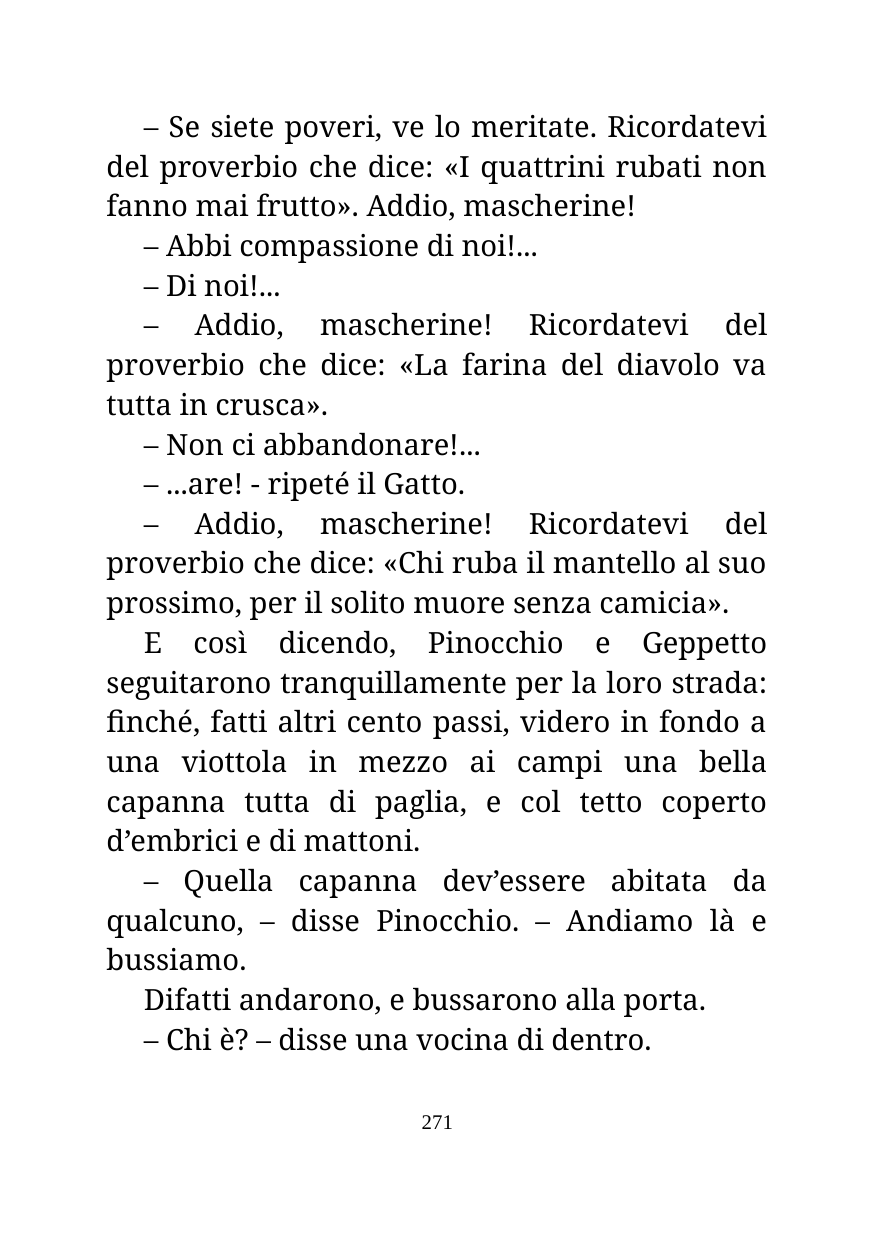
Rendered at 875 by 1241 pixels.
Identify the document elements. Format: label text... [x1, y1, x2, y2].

text – Addio, mascherine! Ricordatevi del proverbio che dice: «Chi ruba il mantello al suo prossimo, per il solito muore senza camicia». [106, 503, 768, 622]
text – Se siete poveri, ve lo meritate. Ricordatevi del proverbio che dice: «I quattrini rubati non fanno mai frutto». Addio, mascherine! [106, 106, 768, 225]
text Difatti andarono, e bussarono alla porta. [106, 979, 768, 1019]
text – Addio, mascherine! Ricordatevi del proverbio che dice: «La farina del diavolo va tutta in crusca». [106, 305, 768, 424]
text – Di noi!... [106, 265, 768, 305]
text E così dicendo, Pinocchio e Geppetto seguitarono tranquillamente per la loro strada: finché, fatti altri cento passi, videro in fondo a una viottola in mezzo ai campi una bella capanna tutta di paglia, e col tetto coperto d’embrici e di mattoni. [106, 622, 768, 860]
text – Abbi compassione di noi!... [106, 225, 768, 265]
text – ...are! - ripeté il Gatto. [106, 463, 768, 503]
text – Non ci abbandonare!... [106, 424, 768, 463]
text – Quella capanna dev’essere abitata da qualcuno, – disse Pinocchio. – Andiamo là e bussiamo. [106, 860, 768, 979]
text – Chi è? – disse una vocina di dentro. [106, 1019, 768, 1059]
